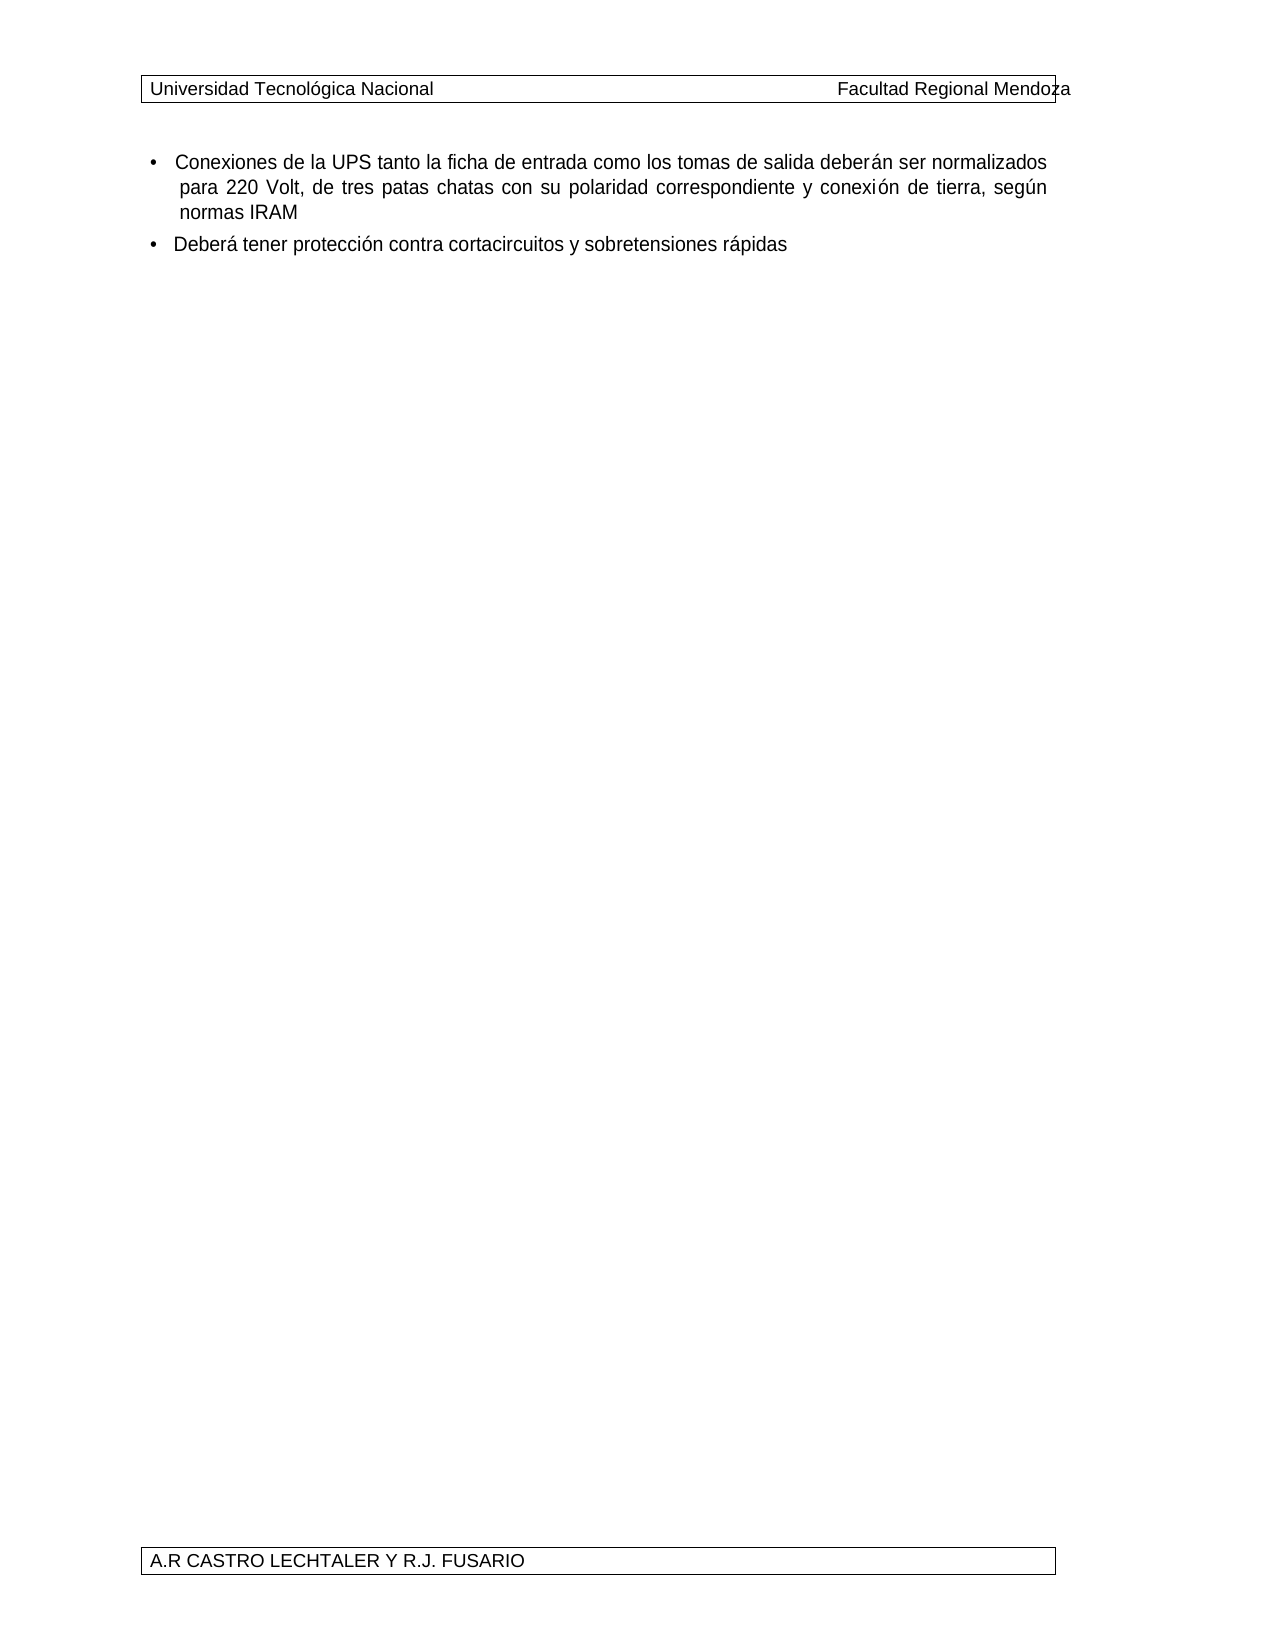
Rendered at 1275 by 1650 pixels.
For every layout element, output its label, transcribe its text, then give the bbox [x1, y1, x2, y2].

text • Conexiones de la UPS tanto la ficha de entrada como los tomas de salida deberán ser nor­malizados para 220 Volt, de tres patas chatas con su polaridad correspondiente y conexión de tierra, según normas IRAM [150, 150, 1047, 224]
text • Deberá tener protección contra cortacircuitos y sobretensiones rápidas [150, 232, 1047, 256]
